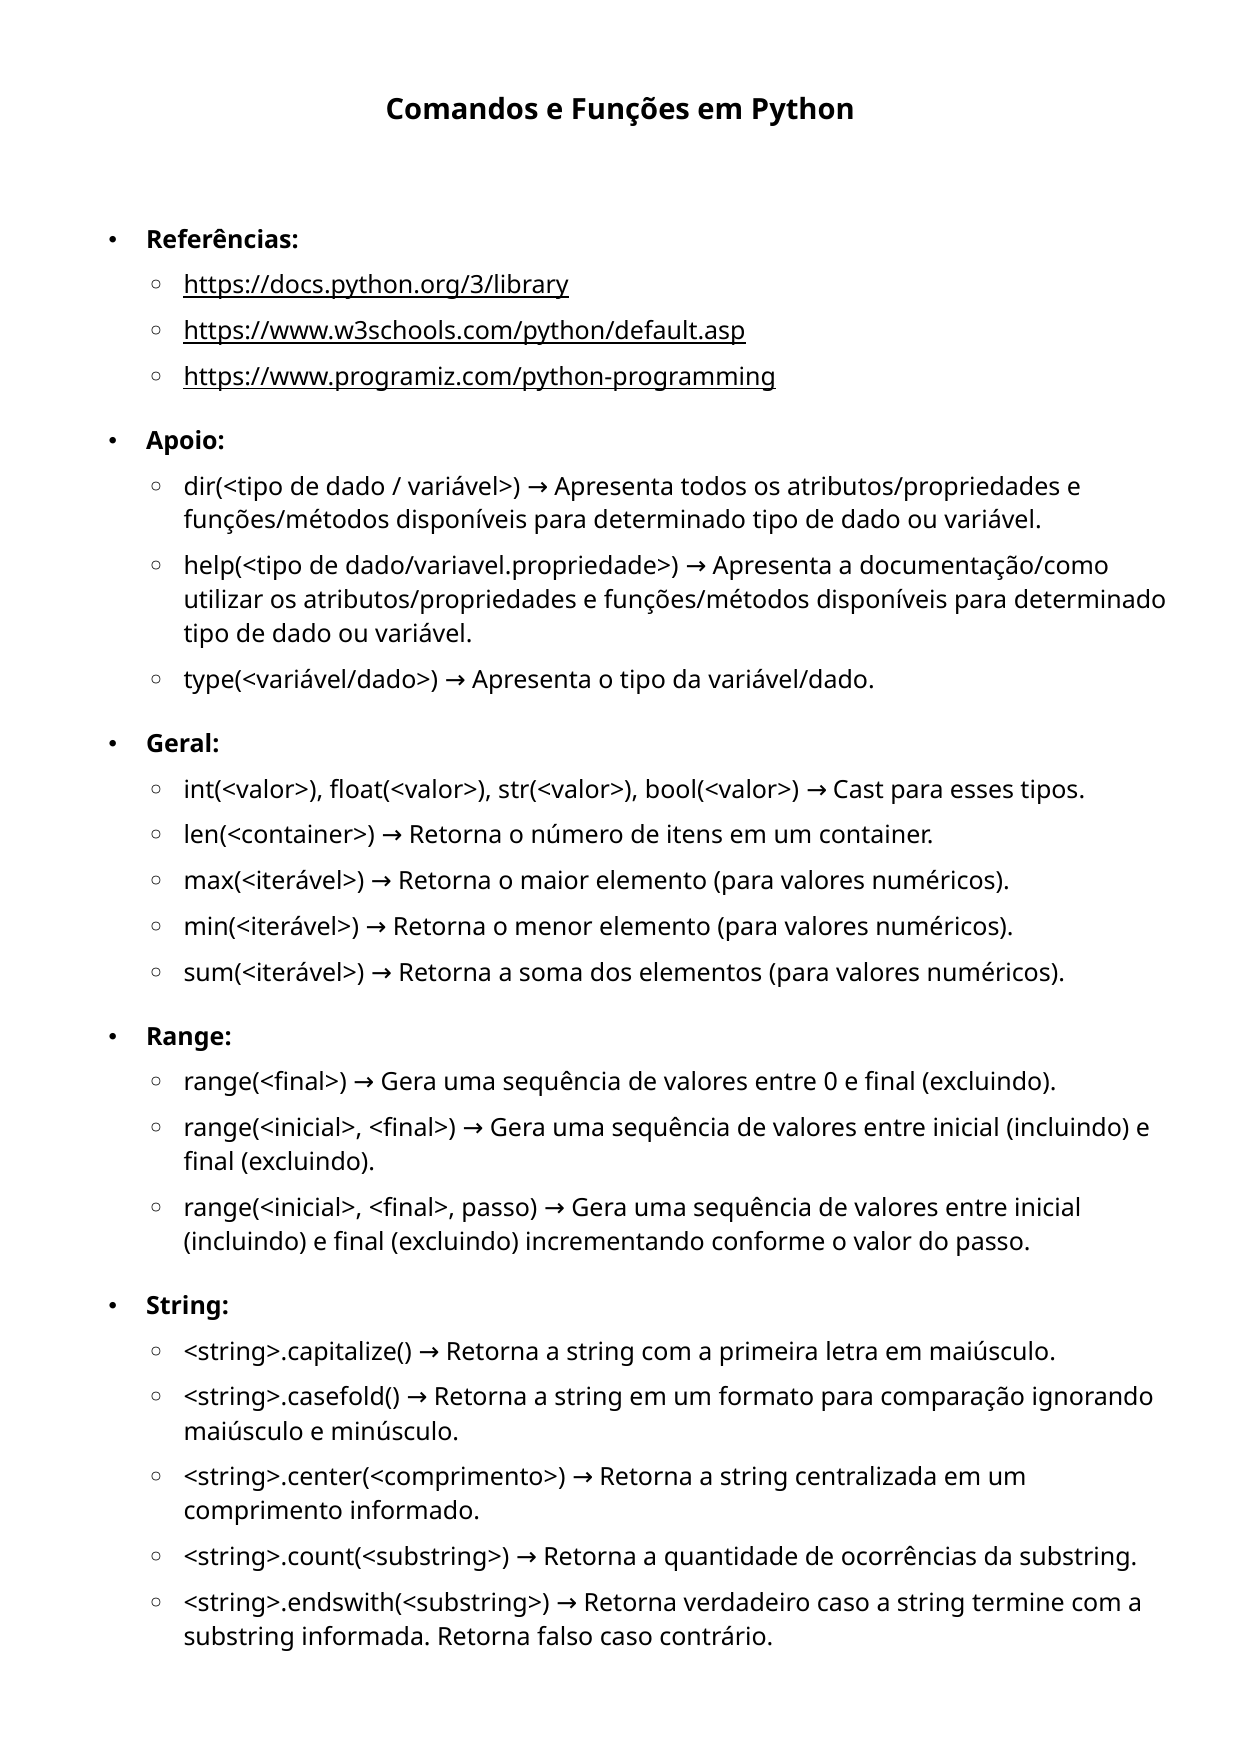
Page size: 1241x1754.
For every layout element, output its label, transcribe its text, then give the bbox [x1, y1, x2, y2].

list len(<container>) → Retorna o número de itens em um container. [146, 817, 1169, 851]
list String: [108, 1287, 1169, 1321]
list <string>.endswith(<substring>) → Retorna verdadeiro caso a string termine com a substring informada. Retorna falso caso contrário. [146, 1585, 1169, 1653]
list <string>.casefold() → Retorna a string em um formato para comparação ignorando maiúsculo e minúsculo. [146, 1379, 1169, 1447]
list help(<tipo de dado/variavel.propriedade>) → Apresenta a documentação/como utilizar os atributos/propriedades e funções/métodos disponíveis para determinado tipo de dado ou variável. [146, 548, 1169, 650]
list int(<valor>), float(<valor>), str(<valor>), bool(<valor>) → Cast para esses tipos. [146, 771, 1169, 805]
list https://www.w3schools.com/python/default.asp [146, 313, 1169, 347]
list <string>.center(<comprimento>) → Retorna a string centralizada em um comprimento informado. [146, 1459, 1169, 1527]
list dir(<tipo de dado / variável>) → Apresenta todos os atributos/propriedades e funções/métodos disponíveis para determinado tipo de dado ou variável. [146, 468, 1169, 536]
text Comandos e Funções em Python [71, 88, 1169, 128]
list sum(<iterável>) → Retorna a soma dos elementos (para valores numéricos). [146, 955, 1169, 989]
list range(<inicial>, <final>, passo) → Gera uma sequência de valores entre inicial (incluindo) e final (excluindo) incrementando conforme o valor do passo. [146, 1190, 1169, 1258]
list max(<iterável>) → Retorna o maior elemento (para valores numéricos). [146, 863, 1169, 897]
list <string>.capitalize() → Retorna a string com a primeira letra em maiúsculo. [146, 1333, 1169, 1367]
list Referências: [108, 221, 1169, 255]
list <string>.count(<substring>) → Retorna a quantidade de ocorrências da substring. [146, 1539, 1169, 1573]
list type(<variável/dado>) → Apresenta o tipo da variável/dado. [146, 662, 1169, 696]
list Apoio: [108, 422, 1169, 456]
list min(<iterável>) → Retorna o menor elemento (para valores numéricos). [146, 909, 1169, 943]
list Range: [108, 1018, 1169, 1052]
list Geral: [108, 726, 1169, 759]
list https://www.programiz.com/python-programming [146, 359, 1169, 393]
list range(<final>) → Gera uma sequência de valores entre 0 e final (excluindo). [146, 1064, 1169, 1098]
list https://docs.python.org/3/library [146, 267, 1169, 301]
list range(<inicial>, <final>) → Gera uma sequência de valores entre inicial (incluindo) e final (excluindo). [146, 1110, 1169, 1178]
